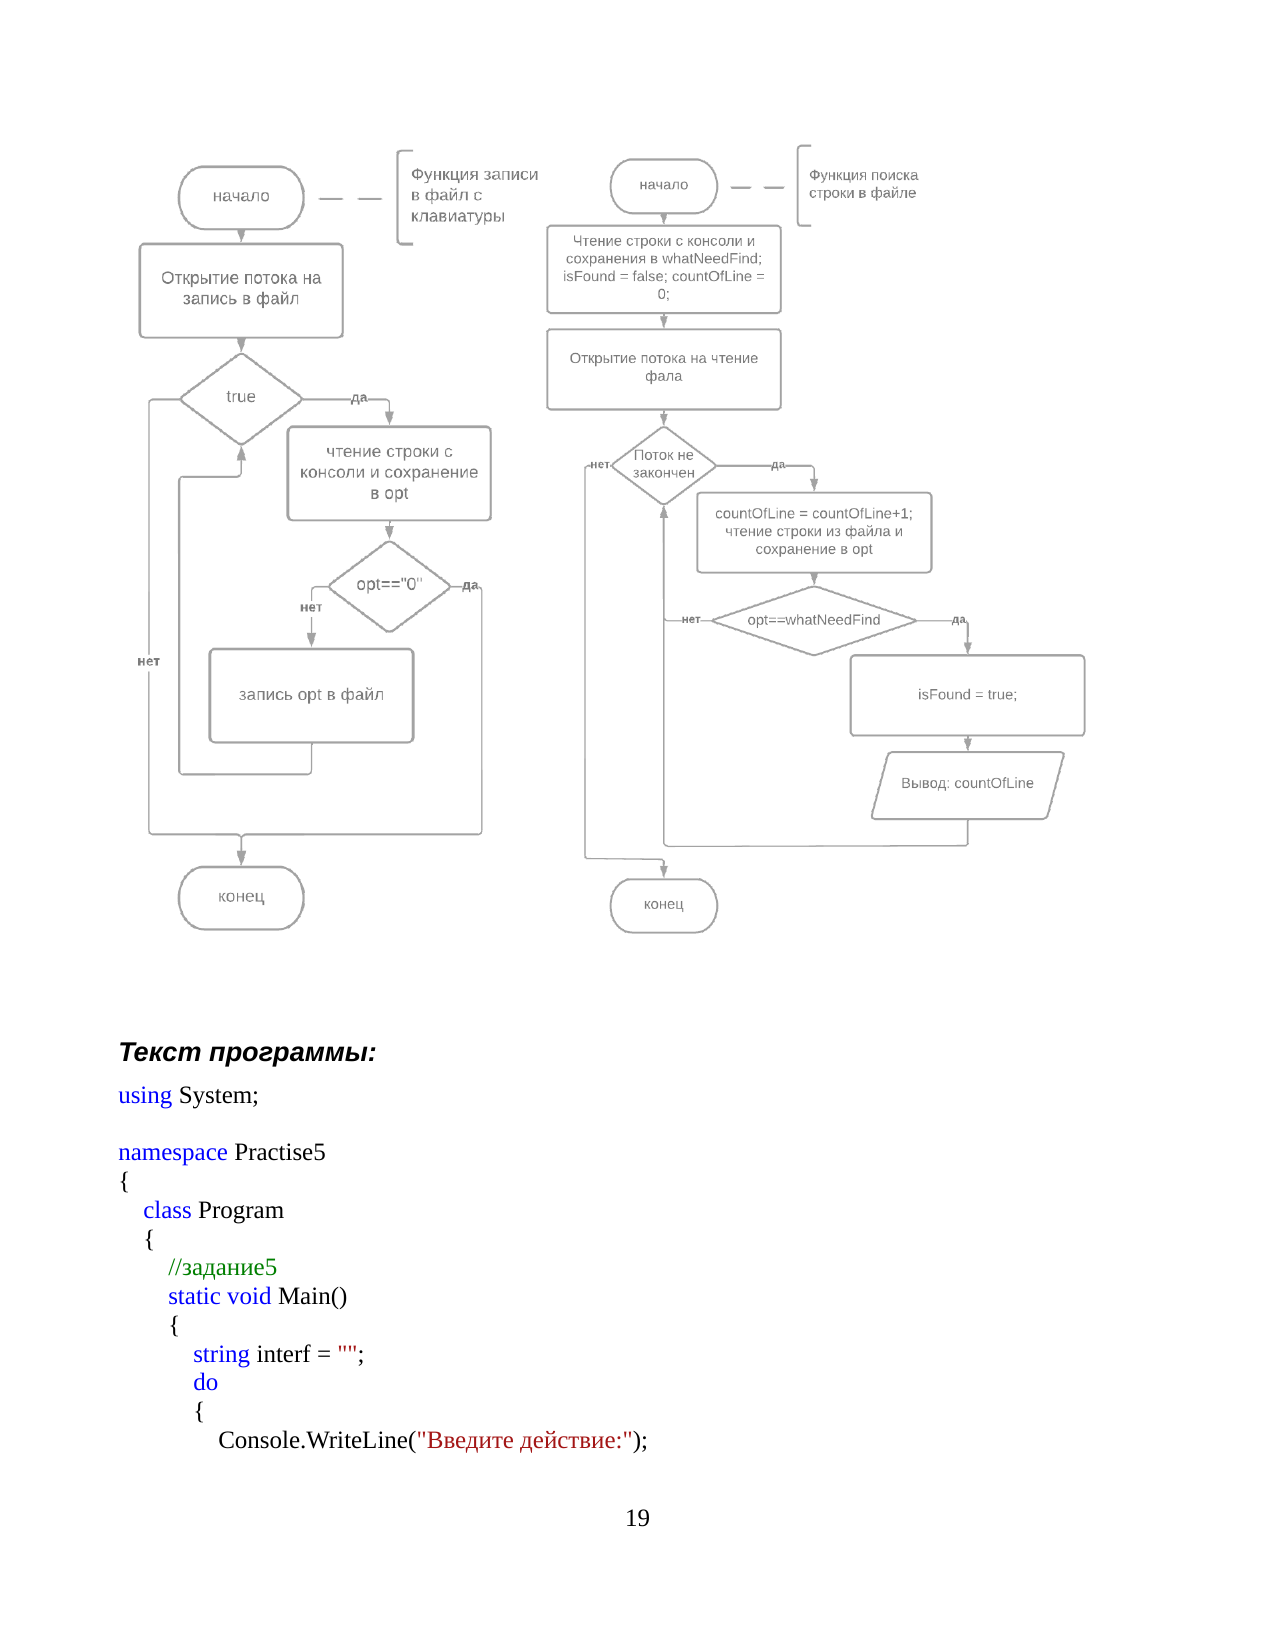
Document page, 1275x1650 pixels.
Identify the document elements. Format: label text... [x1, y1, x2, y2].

picture [106, 119, 1110, 960]
subtitle Текст программы: [118, 1036, 1157, 1067]
text using System; namespace Practise5 { class Program { //задание5 static void Main() { string interf = ""; do { Console.WriteLine("Введите действие:"); [118, 1080, 1157, 1454]
